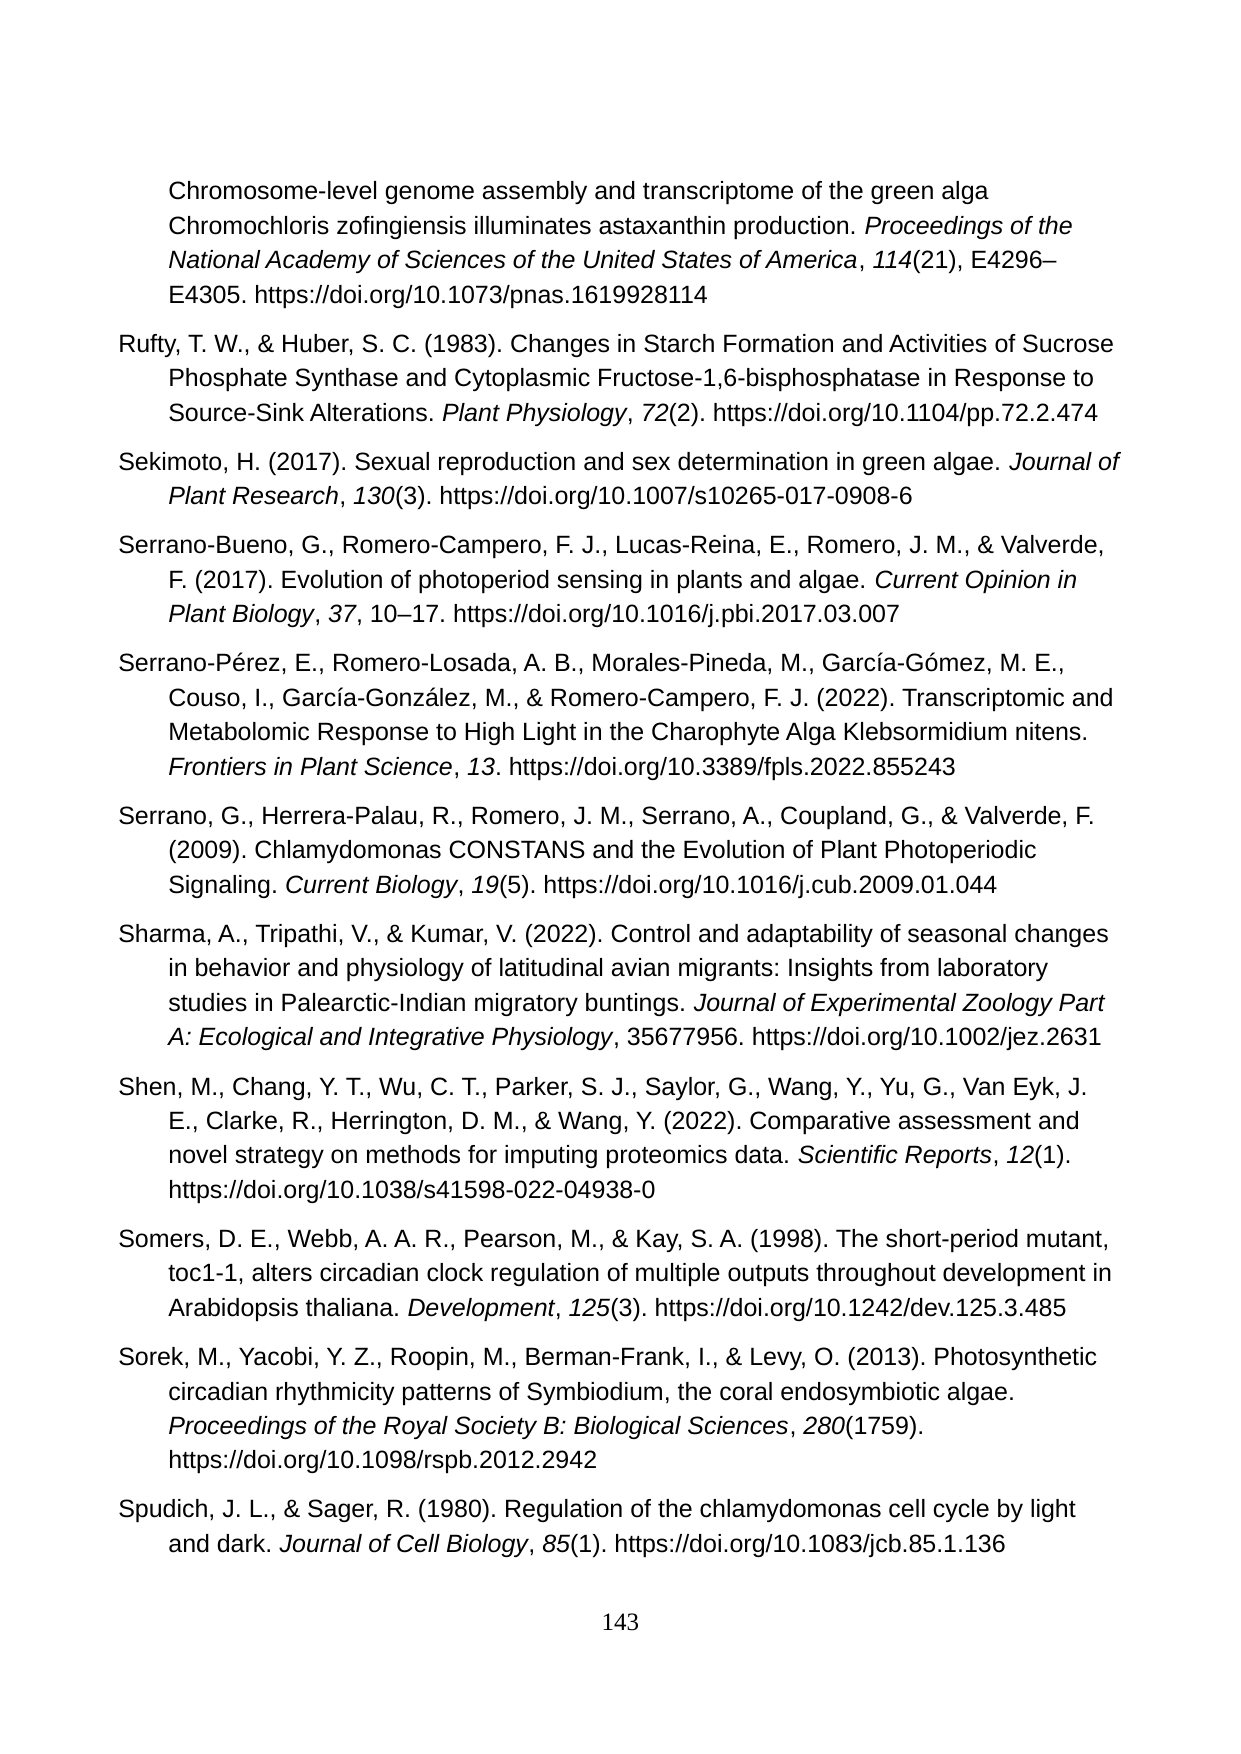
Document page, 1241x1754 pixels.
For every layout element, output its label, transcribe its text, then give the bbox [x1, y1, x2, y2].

text Spudich, J. L., & Sager, R. (1980). Regulation of the chlamydomonas cell cycle by light and dark. Journal of Cell Biology, 85(1). https://doi.org/10.1083/jcb.85.1.136 [118, 1494, 1122, 1558]
text Somers, D. E., Webb, A. A. R., Pearson, M., & Kay, S. A. (1998). The short-period mutant, toc1-1, alters circadian clock regulation of multiple outputs throughout development in Arabidopsis thaliana. Development, 125(3). https://doi.org/10.1242/dev.125.3.485 [118, 1224, 1122, 1322]
text Chromosome-level genome assembly and transcriptome of the green alga Chromochloris zofingiensis illuminates astaxanthin production. Proceedings of the National Academy of Sciences of the United States of America, 114(21), E4296–E4305. https://doi.org/10.1073/pnas.1619928114 [118, 176, 1122, 308]
text Serrano-Pérez, E., Romero-Losada, A. B., Morales-Pineda, M., García-Gómez, M. E., Couso, I., García-González, M., & Romero-Campero, F. J. (2022). Transcriptomic and Metabolomic Response to High Light in the Charophyte Alga Klebsormidium nitens. Frontiers in Plant Science, 13. https://doi.org/10.3389/fpls.2022.855243 [118, 648, 1122, 781]
text Serrano-Bueno, G., Romero-Campero, F. J., Lucas-Reina, E., Romero, J. M., & Valverde, F. (2017). Evolution of photoperiod sensing in plants and algae. Current Opinion in Plant Biology, 37, 10–17. https://doi.org/10.1016/j.pbi.2017.03.007 [118, 530, 1122, 628]
text Sorek, M., Yacobi, Y. Z., Roopin, M., Berman-Frank, I., & Levy, O. (2013). Photosynthetic circadian rhythmicity patterns of Symbiodium, the coral endosymbiotic algae. Proceedings of the Royal Society B: Biological Sciences, 280(1759). https://doi.org/10.1098/rspb.2012.2942 [118, 1342, 1122, 1474]
text Serrano, G., Herrera-Palau, R., Romero, J. M., Serrano, A., Coupland, G., & Valverde, F. (2009). Chlamydomonas CONSTANS and the Evolution of Plant Photoperiodic Signaling. Current Biology, 19(5). https://doi.org/10.1016/j.cub.2009.01.044 [118, 801, 1122, 899]
text Sekimoto, H. (2017). Sexual reproduction and sex determination in green algae. Journal of Plant Research, 130(3). https://doi.org/10.1007/s10265-017-0908-6 [118, 447, 1122, 510]
text Rufty, T. W., & Huber, S. C. (1983). Changes in Starch Formation and Activities of Sucrose Phosphate Synthase and Cytoplasmic Fructose-1,6-bisphosphatase in Response to Source-Sink Alterations. Plant Physiology, 72(2). https://doi.org/10.1104/pp.72.2.474 [118, 329, 1122, 427]
text Shen, M., Chang, Y. T., Wu, C. T., Parker, S. J., Saylor, G., Wang, Y., Yu, G., Van Eyk, J. E., Clarke, R., Herrington, D. M., & Wang, Y. (2022). Comparative assessment and novel strategy on methods for imputing proteomics data. Scientific Reports, 12(1). https://doi.org/10.1038/s41598-022-04938-0 [118, 1071, 1122, 1204]
text Sharma, A., Tripathi, V., & Kumar, V. (2022). Control and adaptability of seasonal changes in behavior and physiology of latitudinal avian migrants: Insights from laboratory studies in Palearctic-Indian migratory buntings. Journal of Experimental Zoology Part A: Ecological and Integrative Physiology, 35677956. https://doi.org/10.1002/jez.2631 [118, 919, 1122, 1051]
